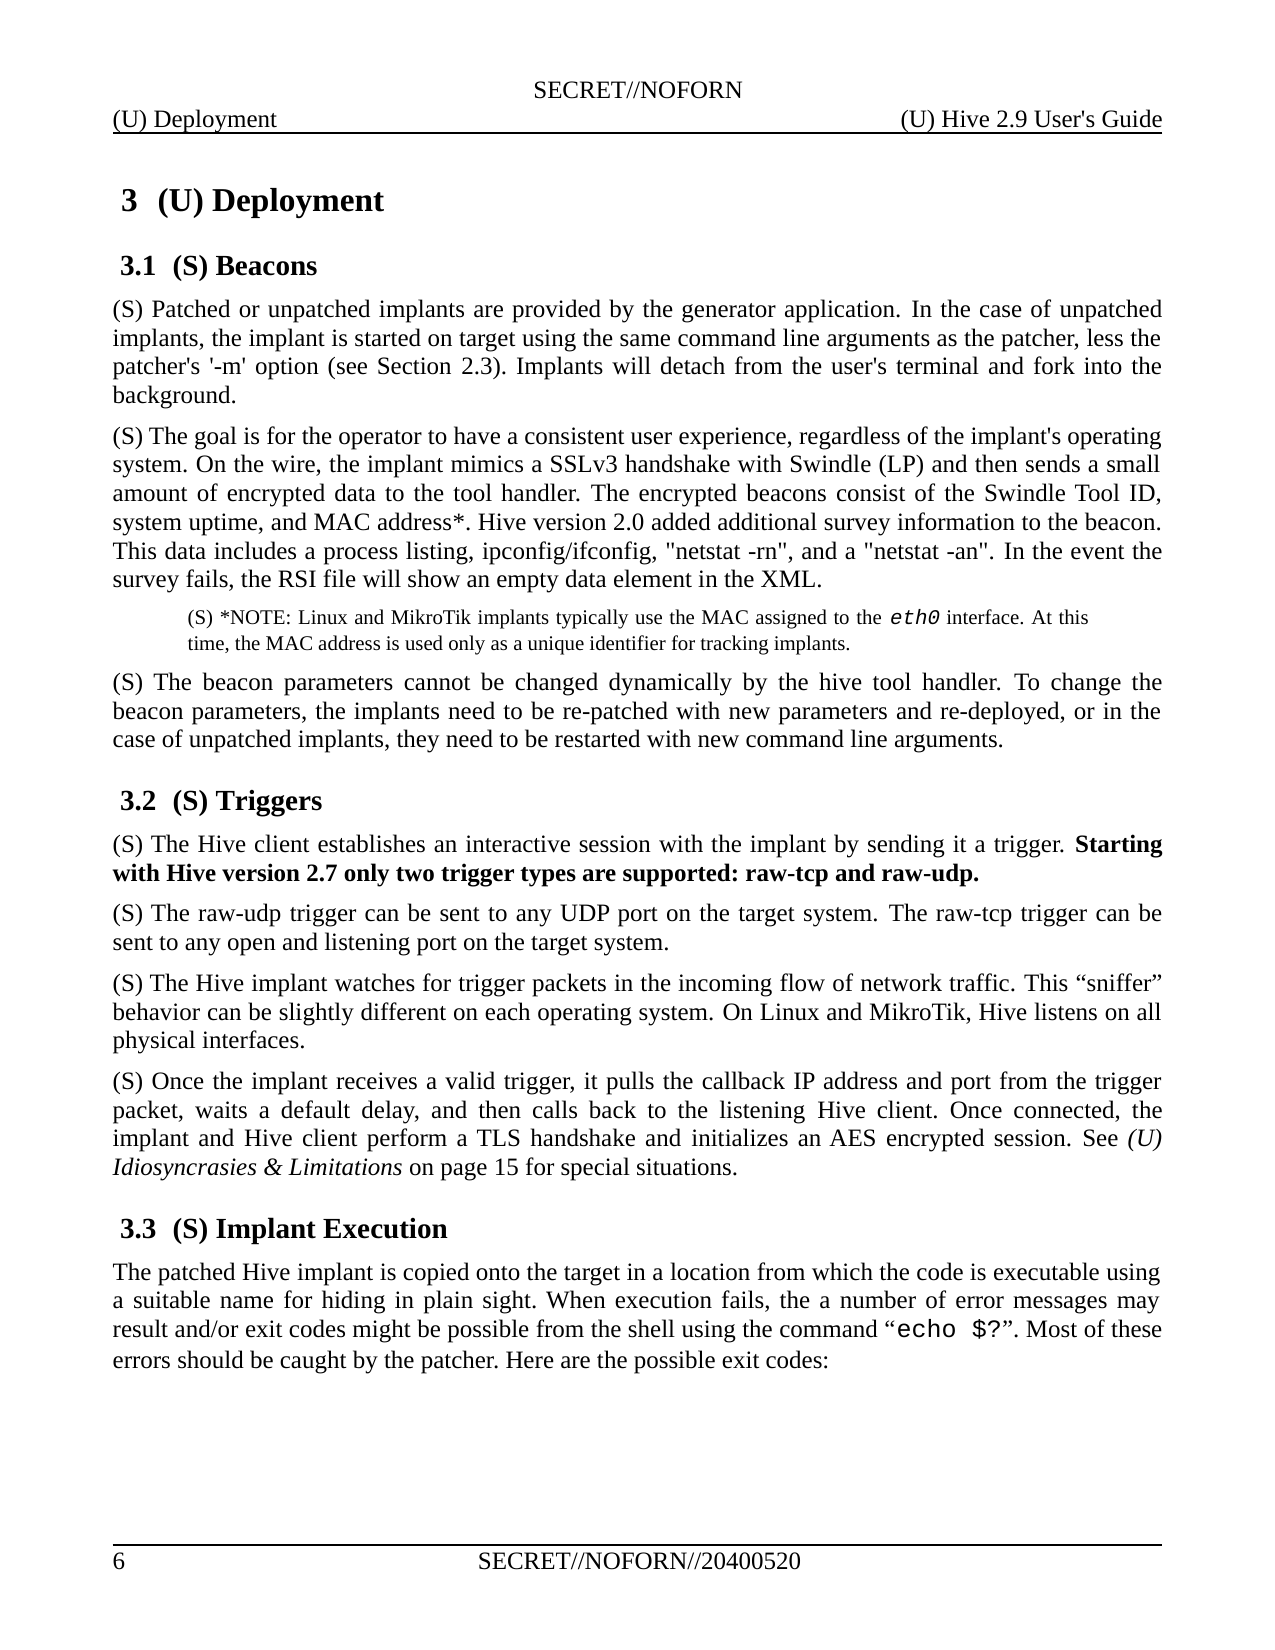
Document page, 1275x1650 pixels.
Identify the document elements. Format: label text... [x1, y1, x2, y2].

subtitle (S) Triggers [112, 783, 1162, 817]
text (S) The goal is for the operator to have a consistent user experience, regardless of the implant's operating system. On the wire, the implant mimics a SSLv3 handshake with Swindle (LP) and then sends a small amount of encrypted data to the tool handler. The encrypted beacons consist of the Swindle Tool ID, system uptime, and MAC address*. Hive version 2.0 added additional survey information to the beacon. This data includes a process listing, ipconfig/ifconfig, "netstat -rn", and a "netstat -an". In the event the survey fails, the RSI file will show an empty data element in the XML. [112, 421, 1162, 593]
subtitle (S) Beacons [112, 248, 1162, 282]
text (S) The Hive client establishes an interactive session with the implant by sending it a trigger. Starting with Hive version 2.7 only two trigger types are supported: raw-tcp and raw-udp. [112, 829, 1162, 886]
text (S) The Hive implant watches for trigger packets in the incoming flow of network traffic. This “sniffer” behavior can be slightly different on each operating system. On Linux and MikroTik, Hive listens on all physical interfaces. [112, 968, 1162, 1054]
text (S) *NOTE: Linux and MikroTik implants typically use the MAC assigned to the eth0 interface. At this time, the MAC address is used only as a unique identifier for tracking implants. [187, 605, 1089, 655]
text (S) The beacon parameters cannot be changed dynamically by the hive tool handler. To change the beacon parameters, the implants need to be re-patched with new parameters and re-deployed, or in the case of unpatched implants, they need to be restarted with new command line arguments. [112, 667, 1162, 753]
text (S) The raw-udp trigger can be sent to any UDP port on the target system. The raw-tcp trigger can be sent to any open and listening port on the target system. [112, 898, 1162, 956]
text (S) Once the implant receives a valid trigger, it pulls the callback IP address and port from the trigger packet, waits a default delay, and then calls back to the listening Hive client. Once connected, the implant and Hive client perform a TLS handshake and initializes an AES encrypted session. See (U) Idiosyncrasies & Limitations on page 15 for special situations. [112, 1066, 1162, 1181]
text The patched Hive implant is copied onto the target in a location from which the code is executable using a suitable name for hiding in plain sight. When execution fails, the a number of error messages may result and/or exit codes might be possible from the shell using the command “echo $?”. Most of these errors should be caught by the patcher. Here are the possible exit codes: [112, 1257, 1162, 1374]
subtitle (S) Implant Execution [112, 1211, 1162, 1244]
subtitle (U) Deployment [112, 180, 1162, 218]
text (S) Patched or unpatched implants are provided by the generator application. In the case of unpatched implants, the implant is started on target using the same command line arguments as the patcher, less the patcher's '-m' option (see Section 2.3). Implants will detach from the user's terminal and fork into the background. [112, 294, 1162, 409]
